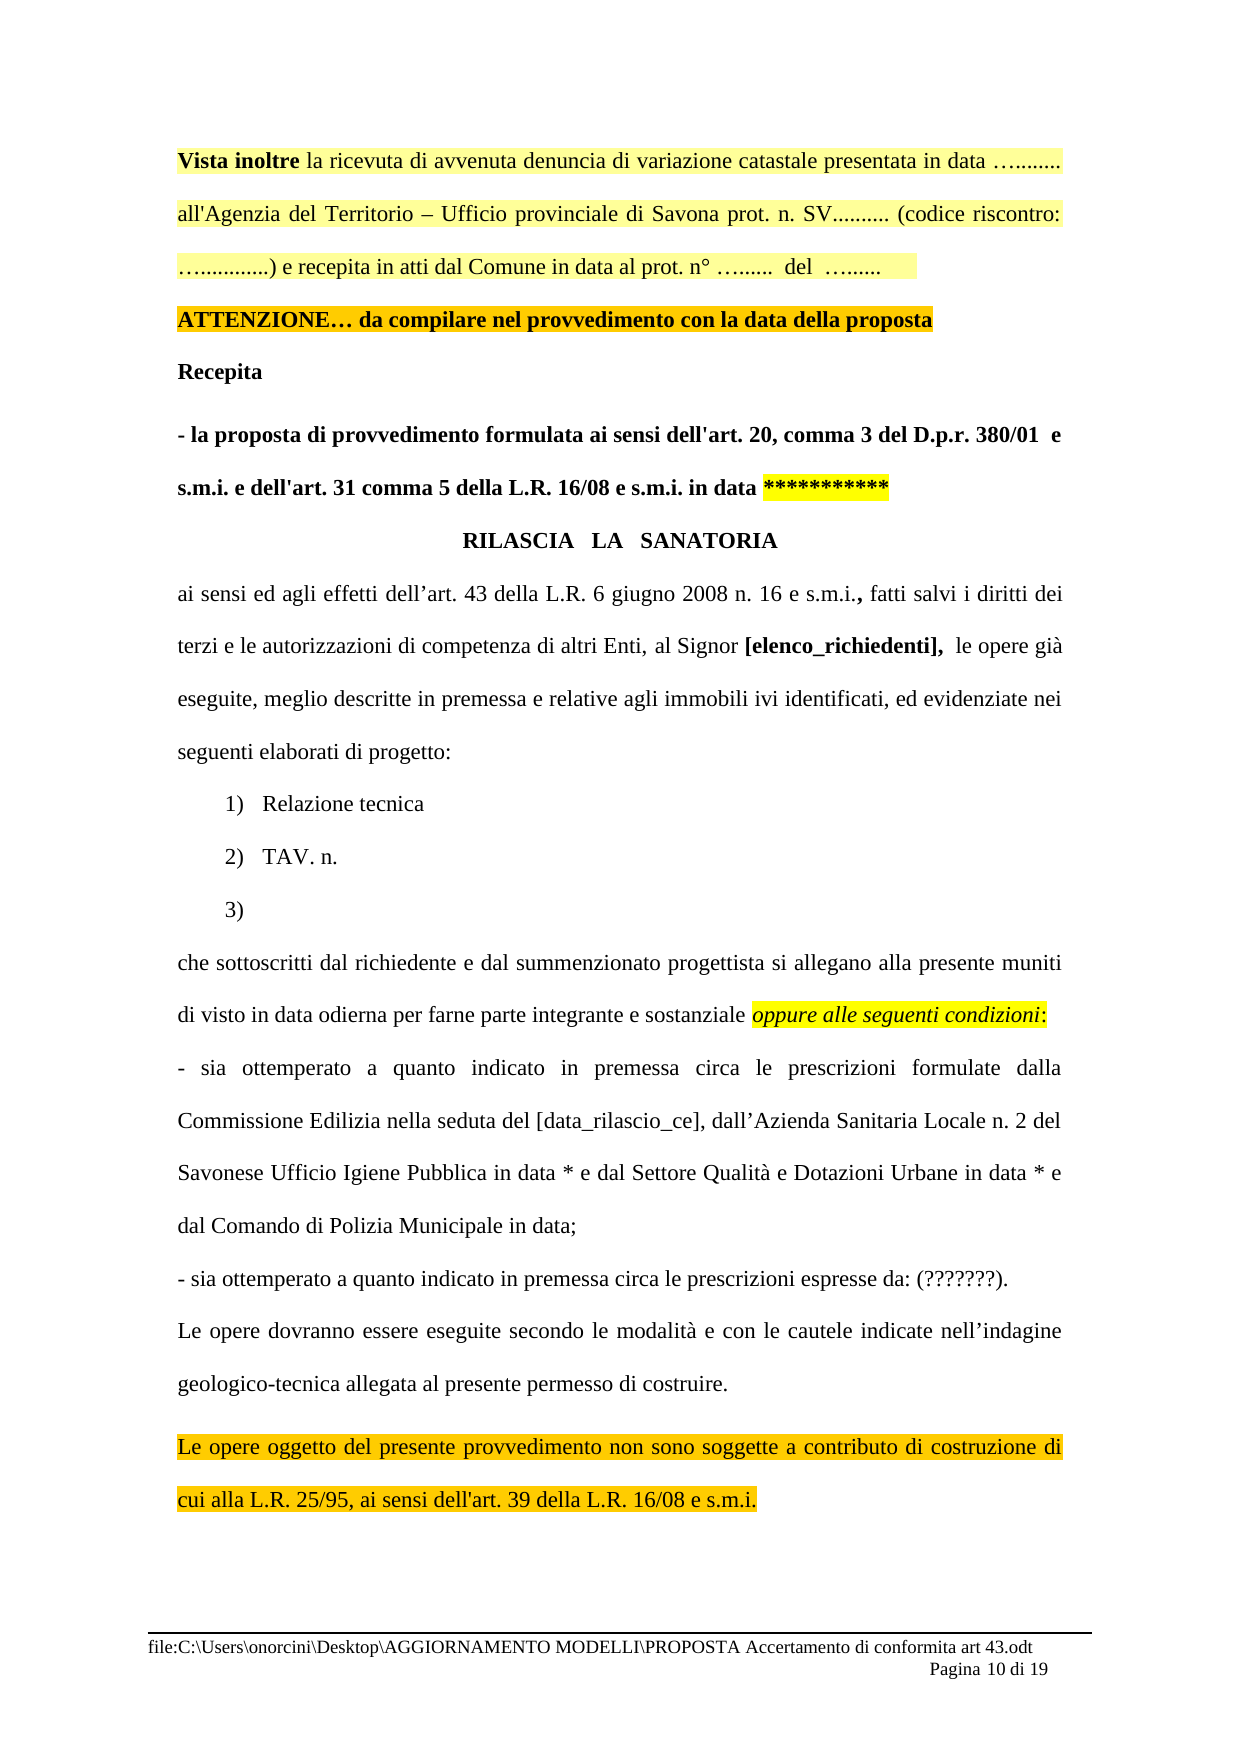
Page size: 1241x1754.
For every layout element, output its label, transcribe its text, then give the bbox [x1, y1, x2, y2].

text RILASCIA LA SANATORIA [177, 527, 1063, 553]
text ai sensi ed agli effetti dell’art. 43 della L.R. 6 giugno 2008 n. 16 e s.m.i., fatti salvi i diritti dei terzi e le autorizzazioni di competenza di altri Enti, al Signor [elenco_richiedenti], le opere già eseguite, meglio descritte in premessa e relative agli immobili ivi identificati, ed evidenziate nei seguenti elaborati di progetto: [177, 580, 1063, 764]
text Le opere oggetto del presente provvedimento non sono soggette a contributo di costruzione di cui alla L.R. 25/95, ai sensi dell'art. 39 della L.R. 16/08 e s.m.i. [177, 1433, 1063, 1512]
text - sia ottemperato a quanto indicato in premessa circa le prescrizioni formulate dalla Commissione Edilizia nella seduta del [data_rilascio_ce], dall’Azienda Sanitaria Locale n. 2 del Savonese Ufficio Igiene Pubblica in data * e dal Settore Qualità e Dotazioni Urbane in data * e dal Comando di Polizia Municipale in data; [177, 1054, 1063, 1238]
text Recepita [177, 358, 1063, 385]
text Vista inoltre la ricevuta di avvenuta denuncia di variazione catastale presentata in data …........ all'Agenzia del Territorio – Ufficio provinciale di Savona prot. n. SV.......... (codice riscontro: …............) e recepita in atti dal Comune in data al prot. n° …...... del …...... [177, 148, 1063, 279]
text Le opere dovranno essere eseguite secondo le modalità e con le cautele indicate nell’indagine geologico-tecnica allegata al presente permesso di costruire. [177, 1318, 1063, 1397]
text - sia ottemperato a quanto indicato in premessa circa le prescrizioni espresse da: (???????). [177, 1265, 1063, 1291]
list - la proposta di provvedimento formulata ai sensi dell'art. 20, comma 3 del D.p.r. 380/01 e s.m.i. e dell'art. 31 comma 5 della L.R. 16/08 e s.m.i. in data *********** [177, 422, 1063, 501]
list Relazione tecnica [183, 791, 1063, 817]
text che sottoscritti dal richiedente e dal summenzionato progettista si allegano alla presente muniti di visto in data odierna per farne parte integrante e sostanziale oppure alle seguenti condizioni: [177, 949, 1063, 1028]
text ATTENZIONE… da compilare nel provvedimento con la data della proposta [177, 306, 1063, 332]
list TAV. n. [183, 843, 1063, 869]
